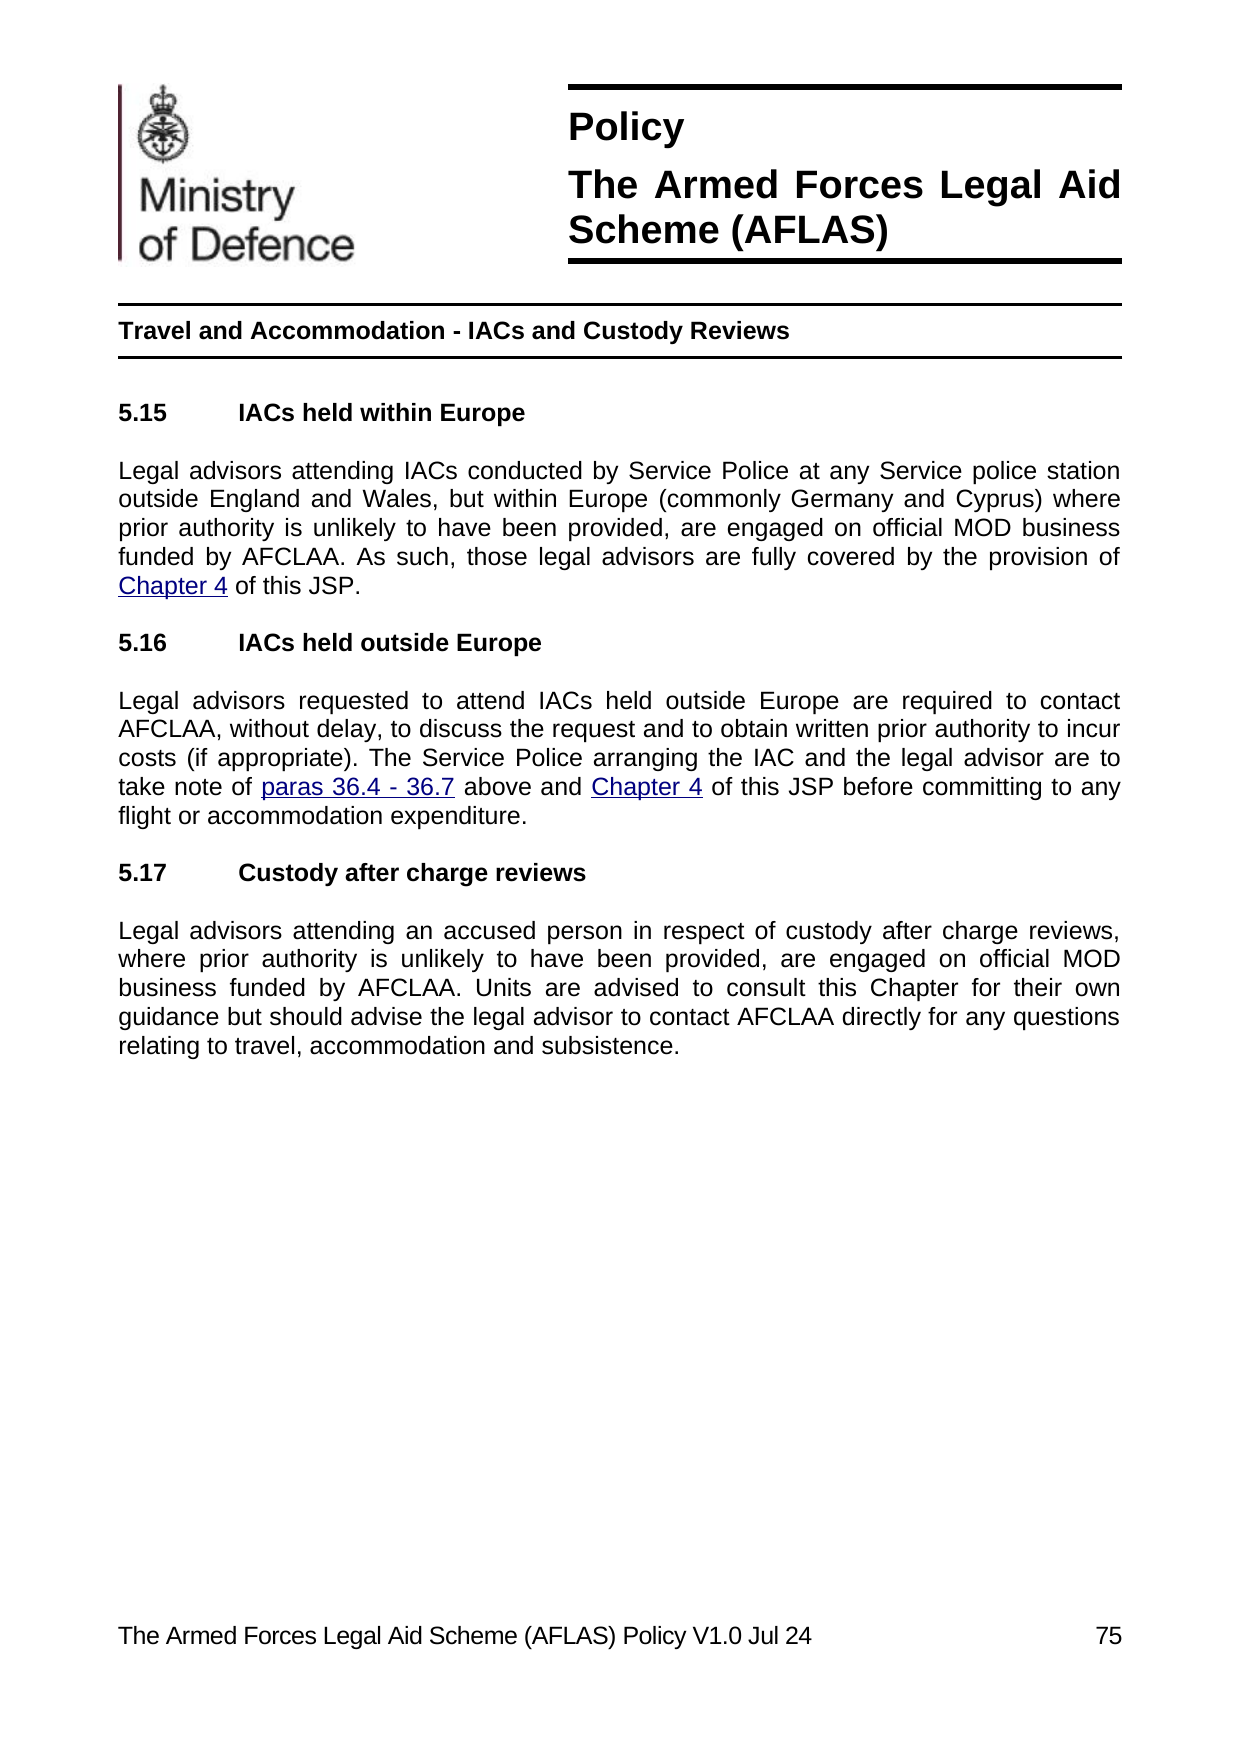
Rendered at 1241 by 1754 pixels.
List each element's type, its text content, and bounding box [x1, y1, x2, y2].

text Legal advisors attending IACs conducted by Service Police at any Service police station outside England and Wales, but within Europe (commonly Germany and Cyprus) where prior authority is unlikely to have been provided, are engaged on official MOD business funded by AFCLAA. As such, those legal advisors are fully covered by the provision of Chapter 4 of this JSP. [118, 456, 1122, 599]
text Legal advisors requested to attend IACs held outside Europe are required to contact AFCLAA, without delay, to discuss the request and to obtain written prior authority to incur costs (if appropriate). The Service Police arranging the IAC and the legal advisor are to take note of paras 36.4 - 36.7 above and Chapter 4 of this JSP before committing to any flight or accommodation expenditure. [118, 686, 1122, 829]
subtitle IACs held outside Europe [118, 628, 1122, 657]
text Legal advisors attending an accused person in respect of custody after charge reviews, where prior authority is unlikely to have been provided, are engaged on official MOD business funded by AFCLAA. Units are advised to consult this Chapter for their own guidance but should advise the legal advisor to contact AFCLAA directly for any questions relating to travel, accommodation and subsistence. [118, 916, 1122, 1059]
subtitle IACs held within Europe [118, 398, 1122, 427]
subtitle Custody after charge reviews [118, 858, 1122, 887]
subtitle Travel and Accommodation - IACs and Custody Reviews [118, 306, 1122, 356]
